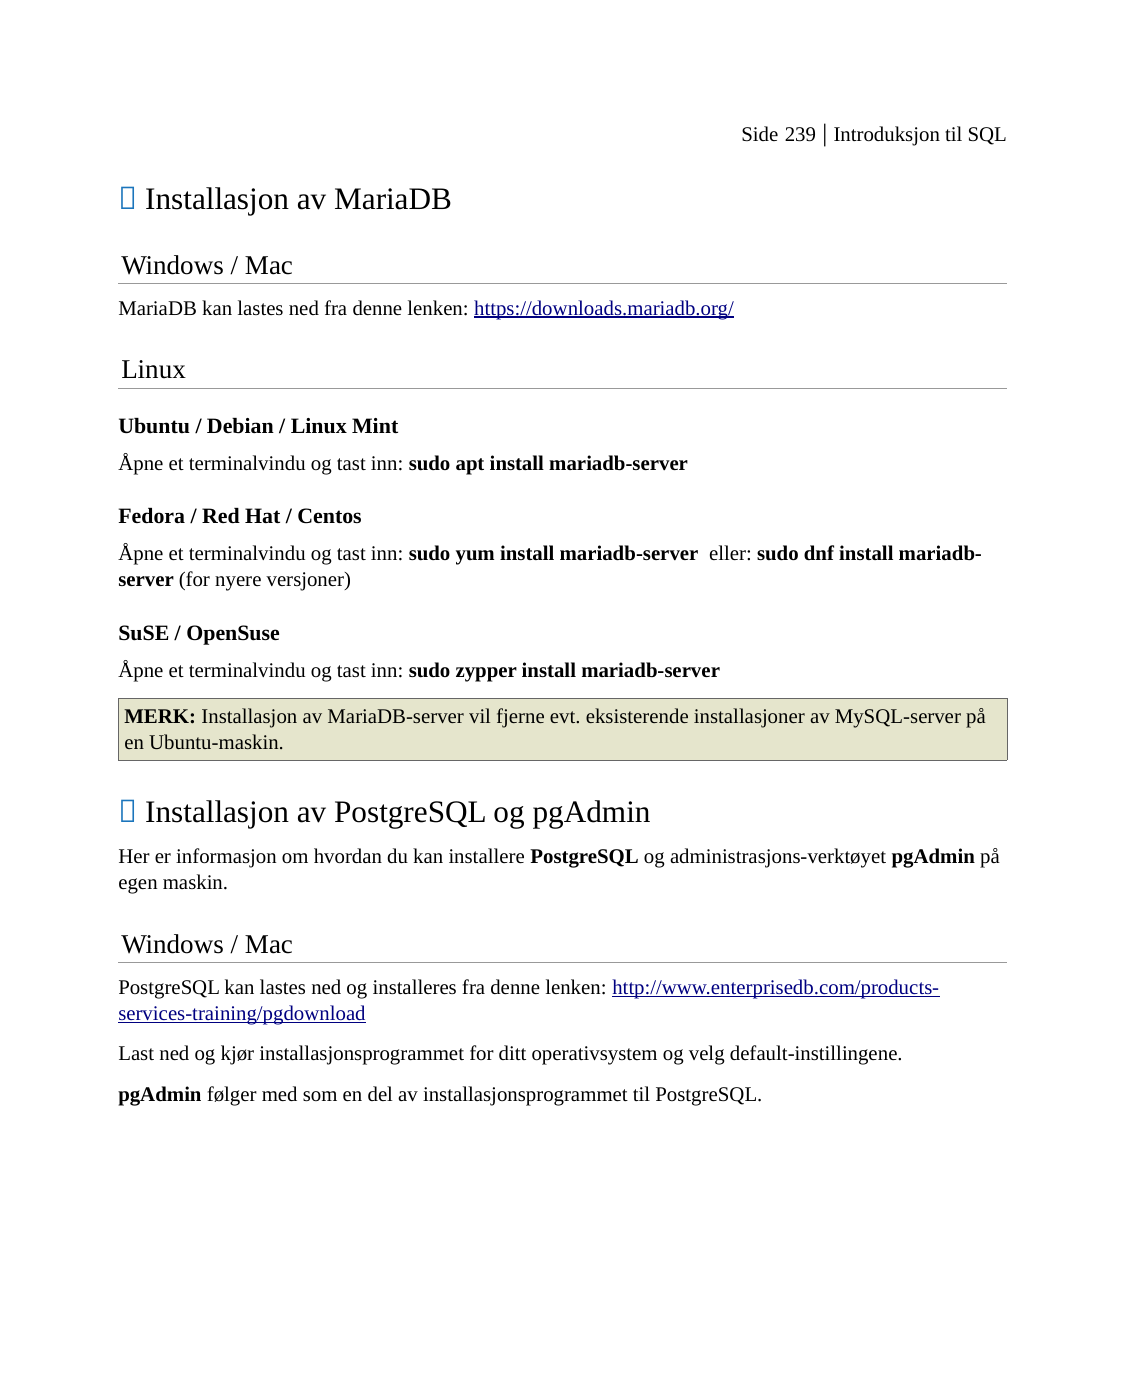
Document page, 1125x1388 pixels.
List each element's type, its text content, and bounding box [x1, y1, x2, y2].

text PostgreSQL kan lastes ned og installeres fra denne lenken: http://www.enterprisedb.com/products-services-training/pgdownload [118, 975, 1007, 1025]
subtitle Fedora / Red Hat / Centos [118, 503, 1007, 529]
text MariaDB kan lastes ned fra denne lenken: https://downloads.mariadb.org/ [118, 296, 1007, 319]
text MERK: Installasjon av MariaDB-server vil fjerne evt. eksisterende installasjoner av MySQL-server på en Ubuntu-maskin. [119, 699, 1007, 760]
text Åpne et terminalvindu og tast inn: sudo yum install mariadb-server eller: sudo dnf install mariadb-server (for nyere versjoner) [118, 541, 1007, 591]
text Her er informasjon om hvordan du kan installere PostgreSQL og administrasjons-verktøyet pgAdmin på egen maskin. [118, 844, 1007, 894]
subtitle SuSE / OpenSuse [118, 620, 1007, 645]
subtitle  Installasjon av MariaDB [118, 176, 1007, 219]
subtitle Windows / Mac [118, 925, 1007, 962]
subtitle Windows / Mac [118, 246, 1007, 283]
text Last ned og kjør installasjonsprogrammet for ditt operativsystem og velg default-instillingene. [118, 1041, 1007, 1065]
text Åpne et terminalvindu og tast inn: sudo zypper install mariadb-server [118, 658, 1007, 682]
subtitle Ubuntu / Debian / Linux Mint [118, 413, 1007, 438]
text Åpne et terminalvindu og tast inn: sudo apt install mariadb-server [118, 450, 1007, 474]
text pgAdmin følger med som en del av installasjonsprogrammet til PostgreSQL. [118, 1082, 1007, 1106]
subtitle  Installasjon av PostgreSQL og pgAdmin [118, 789, 1007, 832]
subtitle Linux [118, 351, 1007, 388]
